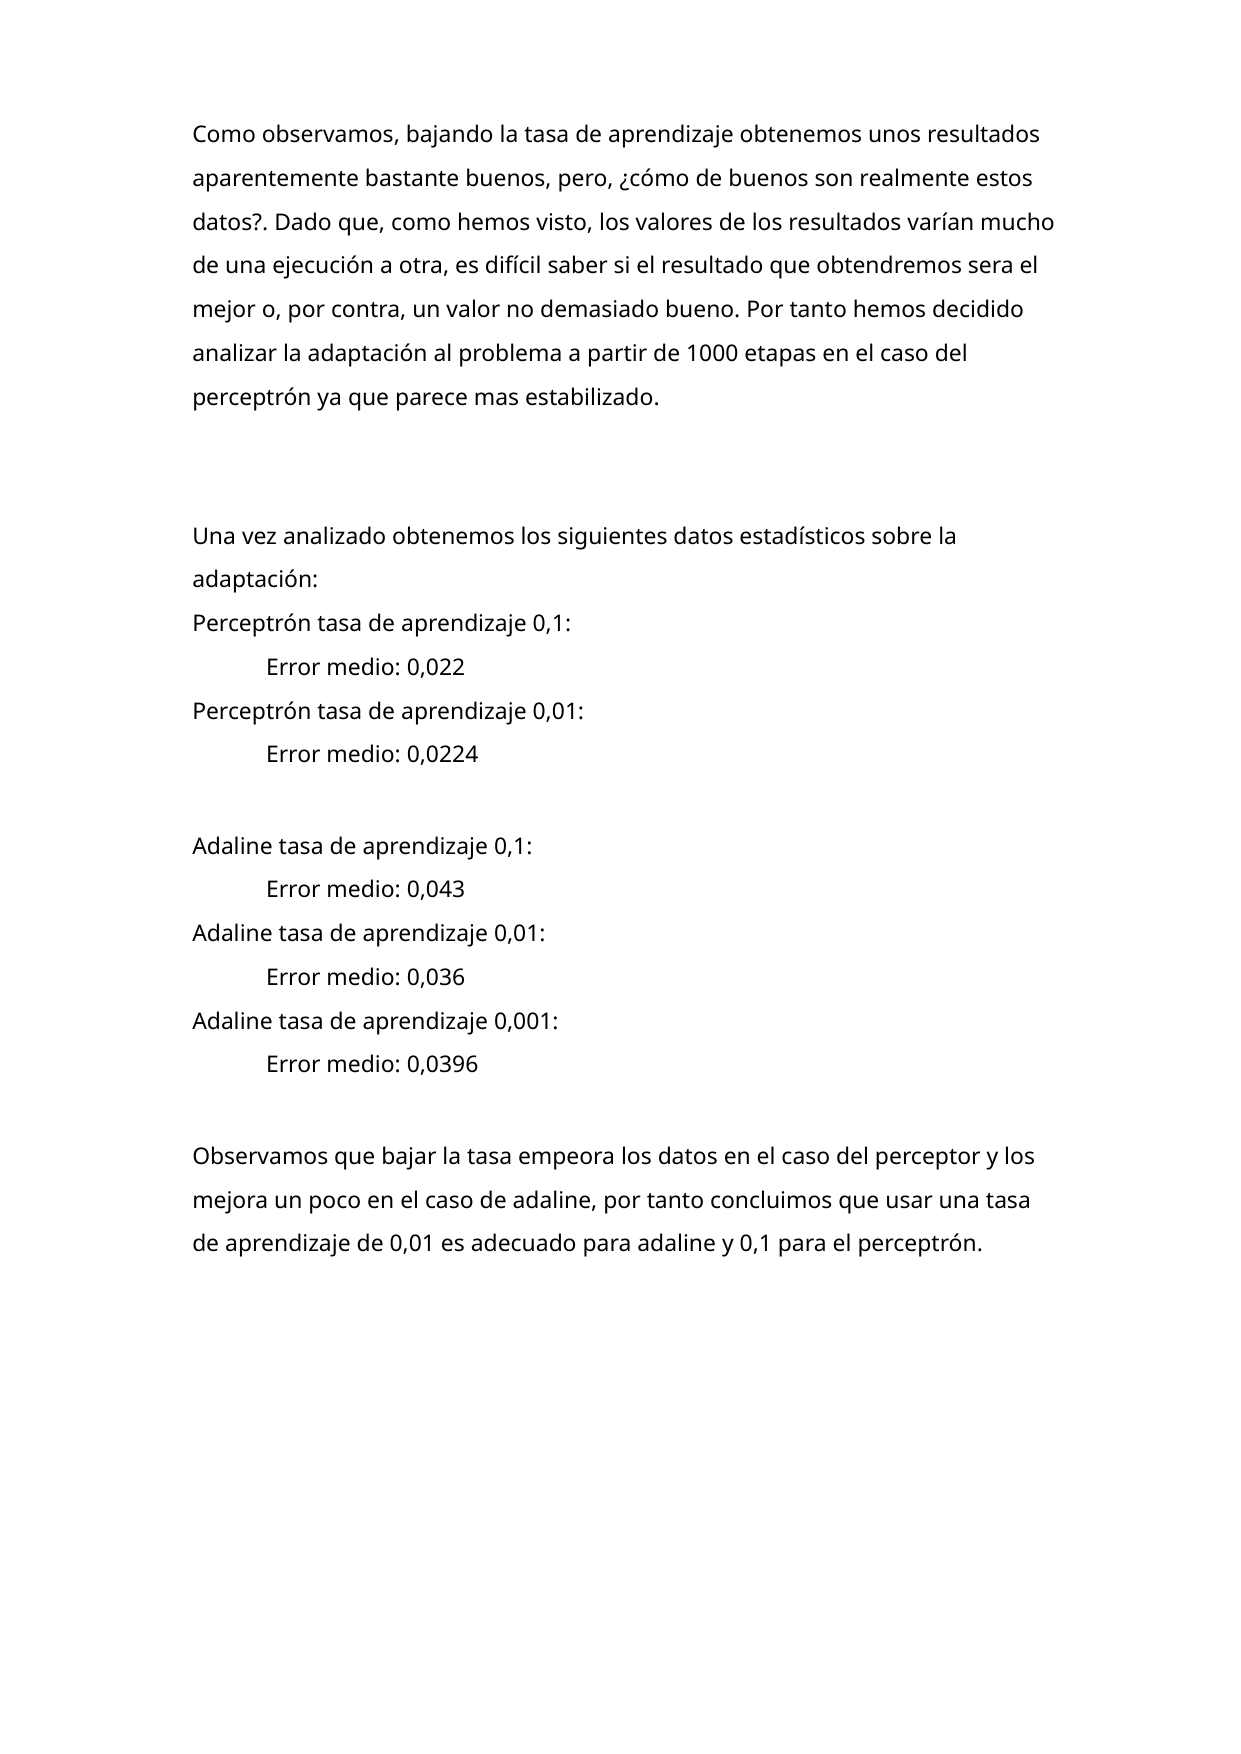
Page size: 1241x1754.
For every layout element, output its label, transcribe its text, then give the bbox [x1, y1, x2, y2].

text Adaline tasa de aprendizaje 0,1: [192, 830, 1064, 861]
text Observamos que bajar la tasa empeora los datos en el caso del perceptor y los mejora un poco en el caso de adaline, por tanto concluimos que usar una tasa de aprendizaje de 0,01 es adecuado para adaline y 0,1 para el perceptrón. [192, 1140, 1064, 1258]
text Adaline tasa de aprendizaje 0,001: [192, 1005, 1064, 1036]
text Error medio: 0,0396 [192, 1048, 1064, 1080]
text Error medio: 0,022 [192, 651, 1064, 682]
text Perceptrón tasa de aprendizaje 0,01: [192, 694, 1064, 726]
text Error medio: 0,0224 [192, 738, 1064, 769]
text Una vez analizado obtenemos los siguientes datos estadísticos sobre la adaptación: [192, 519, 1064, 594]
text Error medio: 0,036 [192, 961, 1064, 992]
text Como observamos, bajando la tasa de aprendizaje obtenemos unos resultados aparentemente bastante buenos, pero, ¿cómo de buenos son realmente estos datos?. Dado que, como hemos visto, los valores de los resultados varían mucho de una ejecución a otra, es difícil saber si el resultado que obtendremos sera el mejor o, por contra, un valor no demasiado bueno. Por tanto hemos decidido analizar la adaptación al problema a partir de 1000 etapas en el caso del perceptrón ya que parece mas estabilizado. [192, 118, 1064, 412]
text Error medio: 0,043 [192, 873, 1064, 905]
text Perceptrón tasa de aprendizaje 0,1: [192, 607, 1064, 638]
text Adaline tasa de aprendizaje 0,01: [192, 917, 1064, 948]
